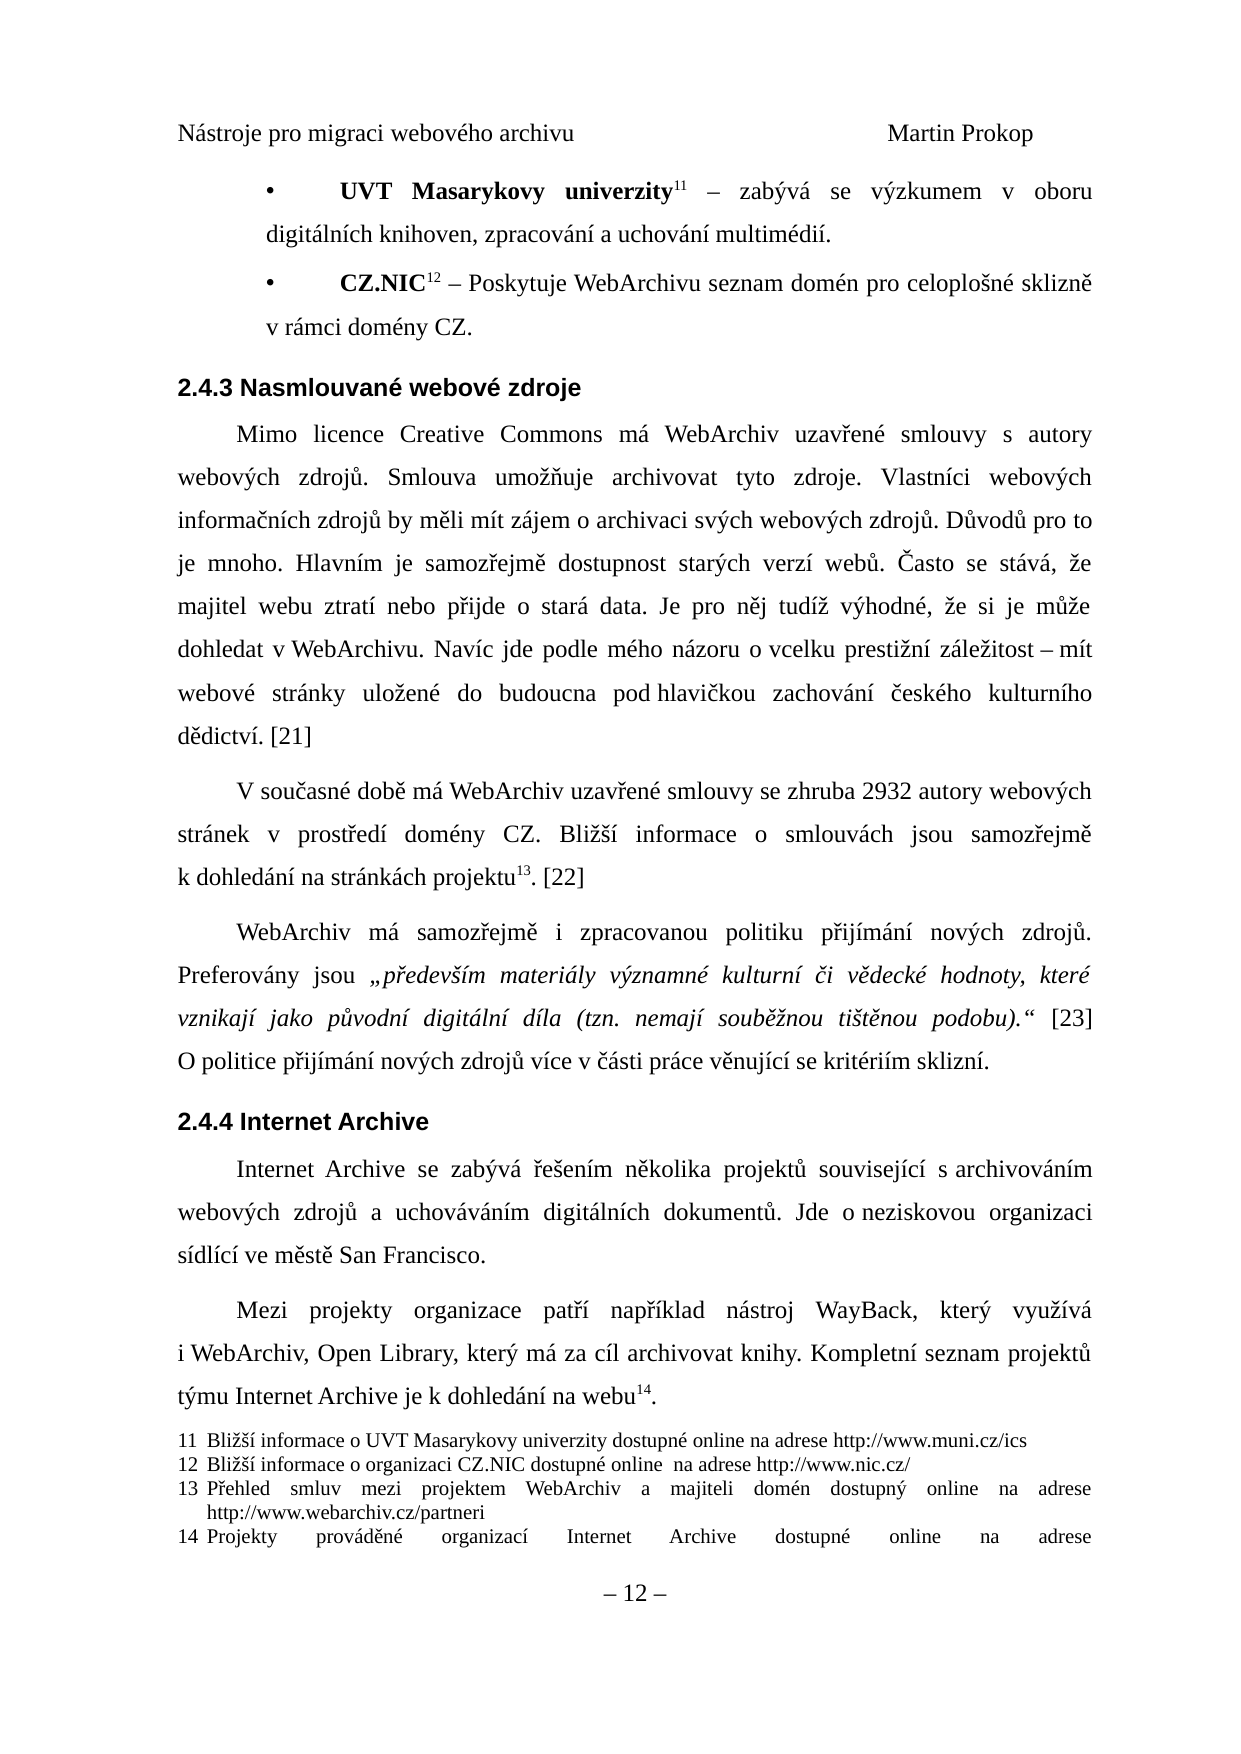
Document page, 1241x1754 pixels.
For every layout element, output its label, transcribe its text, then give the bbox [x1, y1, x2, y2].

text Přehled smluv mezi projektem WebArchiv a majiteli domén dostupný online na adrese http://www.webarchiv.cz/partneri [177, 1476, 1093, 1524]
text Mezi projekty organizace patří například nástroj WayBack, který využívá i WebArchiv, Open Library, který má za cíl archivovat knihy. Kompletní seznam projektů týmu Internet Archive je k dohledání na webu. [177, 1295, 1093, 1410]
subtitle 2.4.3 Nasmlouvané webové zdroje [177, 372, 1093, 401]
text Mimo licence Creative Commons má WebArchiv uzavřené smlouvy s autory webových zdrojů. Smlouva umožňuje archivovat tyto zdroje. Vlastníci webových informačních zdrojů by měli mít zájem o archivaci svých webových zdrojů. Důvodů pro to je mnoho. Hlavním je samozřejmě dostupnost starých verzí webů. Často se stává, že majitel webu ztratí nebo přijde o stará data. Je pro něj tudíž výhodné, že si je může dohledat v WebArchivu. Navíc jde podle mého názoru o vcelku prestižní záležitost – mít webové stránky uložené do budoucna pod hlavičkou zachování českého kulturního dědictví. [21] [177, 419, 1093, 749]
list UVT Masarykovy univerzity – zabývá se výzkumem v oboru digitálních knihoven, zpracování a uchování multimédií. [266, 176, 1093, 248]
list Bližší informace o UVT Masarykovy univerzity dostupné online na adrese http://www.muni.cz/ics [177, 1428, 1093, 1452]
text Internet Archive se zabývá řešením několika projektů související s archivováním webových zdrojů a uchováváním digitálních dokumentů. Jde o neziskovou organizaci sídlící ve městě San Francisco. [177, 1154, 1093, 1269]
text WebArchiv má samozřejmě i zpracovanou politiku přijímání nových zdrojů. Preferovány jsou „především materiály významné kulturní či vědecké hodnoty, které vznikají jako původní digitální díla (tzn. nemají souběžnou tištěnou podobu).“ [23] O politice přijímání nových zdrojů více v části práce věnující se kritériím sklizní. [177, 917, 1093, 1075]
list Bližší informace o organizaci CZ.NIC dostupné online na adrese http://www.nic.cz/ [177, 1452, 1093, 1476]
subtitle 2.4.4 Internet Archive [177, 1107, 1093, 1136]
text Projekty prováděné organizací Internet Archive dostupné online na adrese [177, 1524, 1093, 1548]
list CZ.NIC – Poskytuje WebArchivu seznam domén pro celoplošné sklizně v rámci domény CZ. [266, 268, 1093, 340]
text V současné době má WebArchiv uzavřené smlouvy se zhruba 2932 autory webových stránek v prostředí domény CZ. Bližší informace o smlouvách jsou samozřejmě k dohledání na stránkách projektu. [22] [177, 776, 1093, 891]
